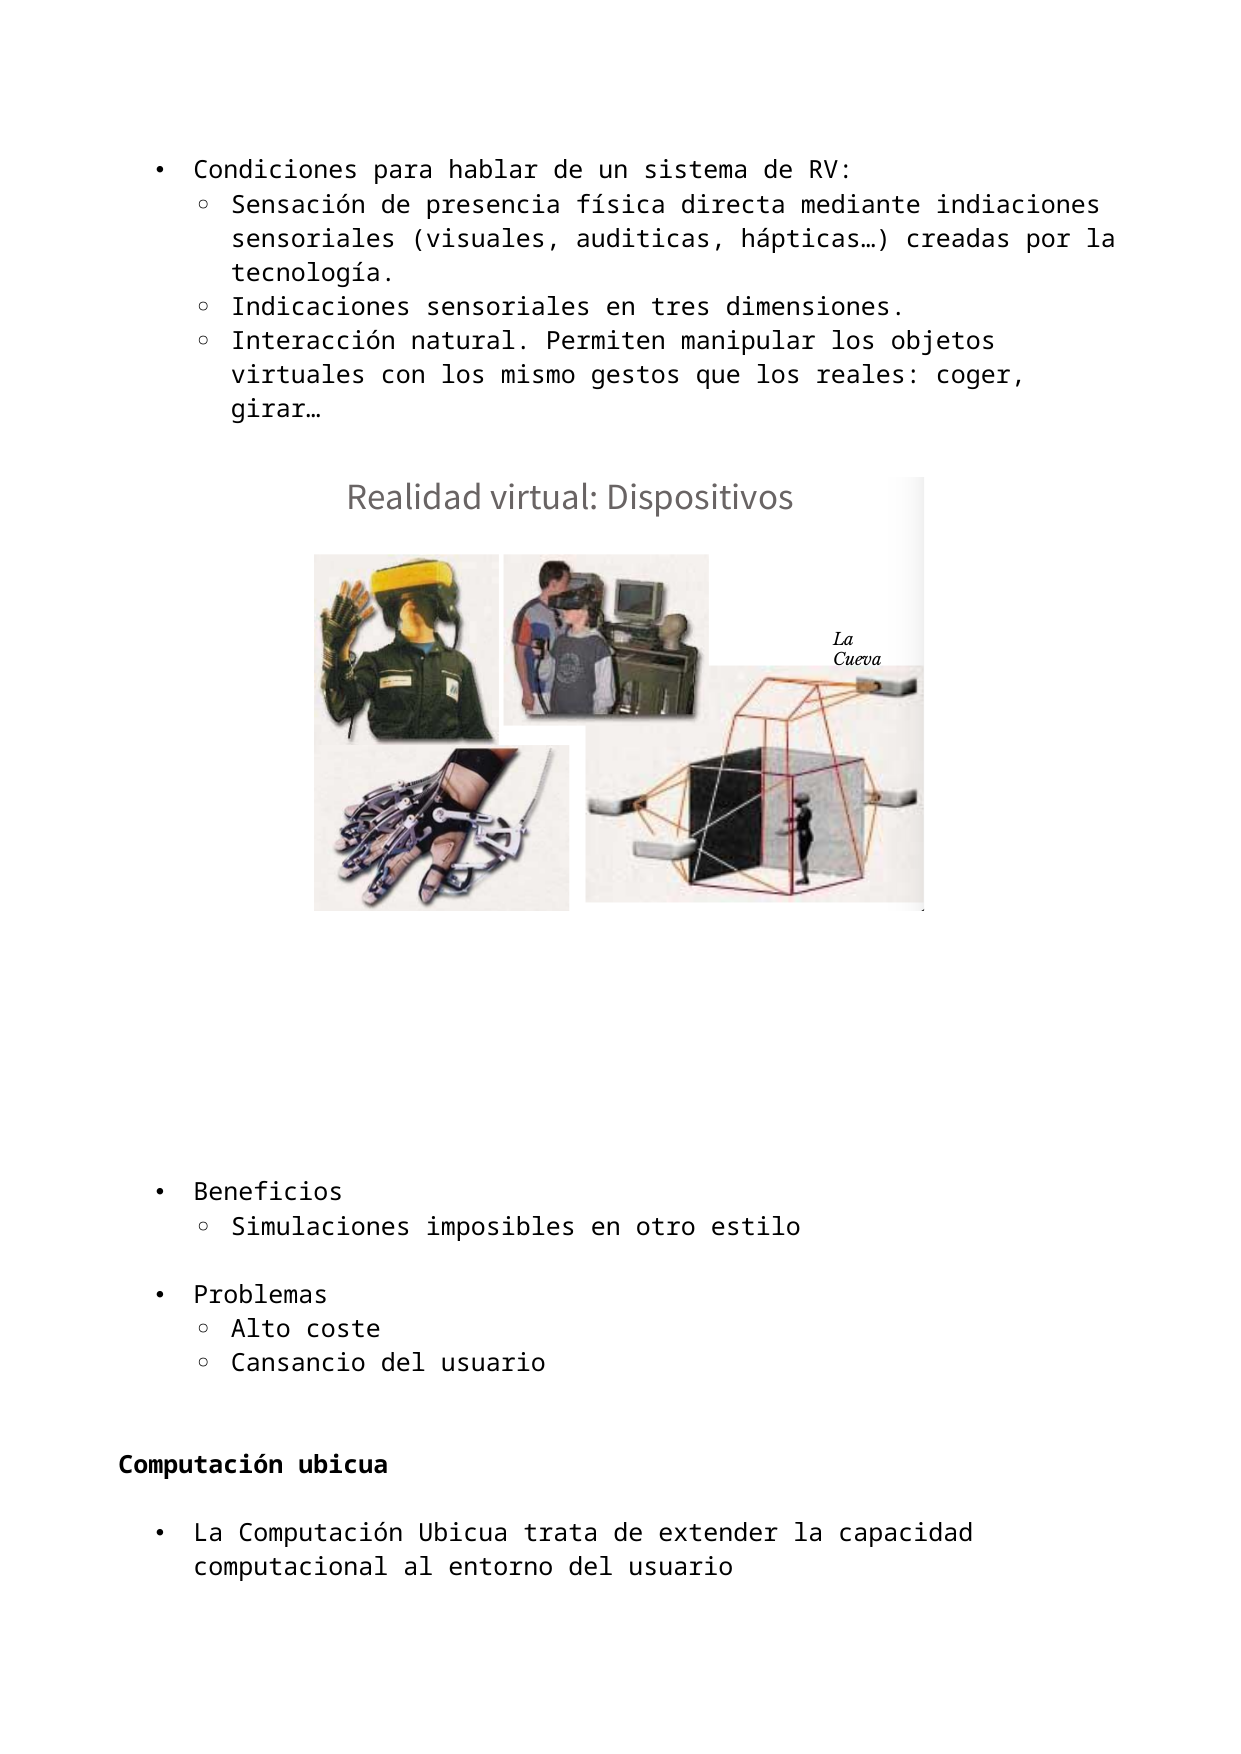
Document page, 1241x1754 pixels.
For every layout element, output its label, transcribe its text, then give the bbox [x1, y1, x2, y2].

list Cansancio del usuario [193, 1344, 1122, 1378]
list Alto coste [193, 1310, 1122, 1344]
list Indicaciones sensoriales en tres dimensiones. [193, 288, 1122, 322]
list Sensación de presencia física directa mediante indiaciones sensoriales (visuales, auditicas, hápticas…) creadas por la tecnología. [193, 186, 1122, 288]
list Condiciones para hablar de un sistema de RV: [156, 152, 1122, 186]
list Beneficios [156, 1174, 1122, 1208]
list Interacción natural. Permiten manipular los objetos virtuales con los mismo gestos que los reales: coger, girar… [193, 322, 1122, 425]
list Simulaciones imposibles en otro estilo [193, 1208, 1122, 1242]
list La Computación Ubicua trata de extender la capacidad computacional al entorno del usuario [156, 1515, 1122, 1583]
picture [295, 477, 925, 911]
list Problemas [156, 1276, 1122, 1310]
text Computación ubicua [118, 1447, 1122, 1481]
